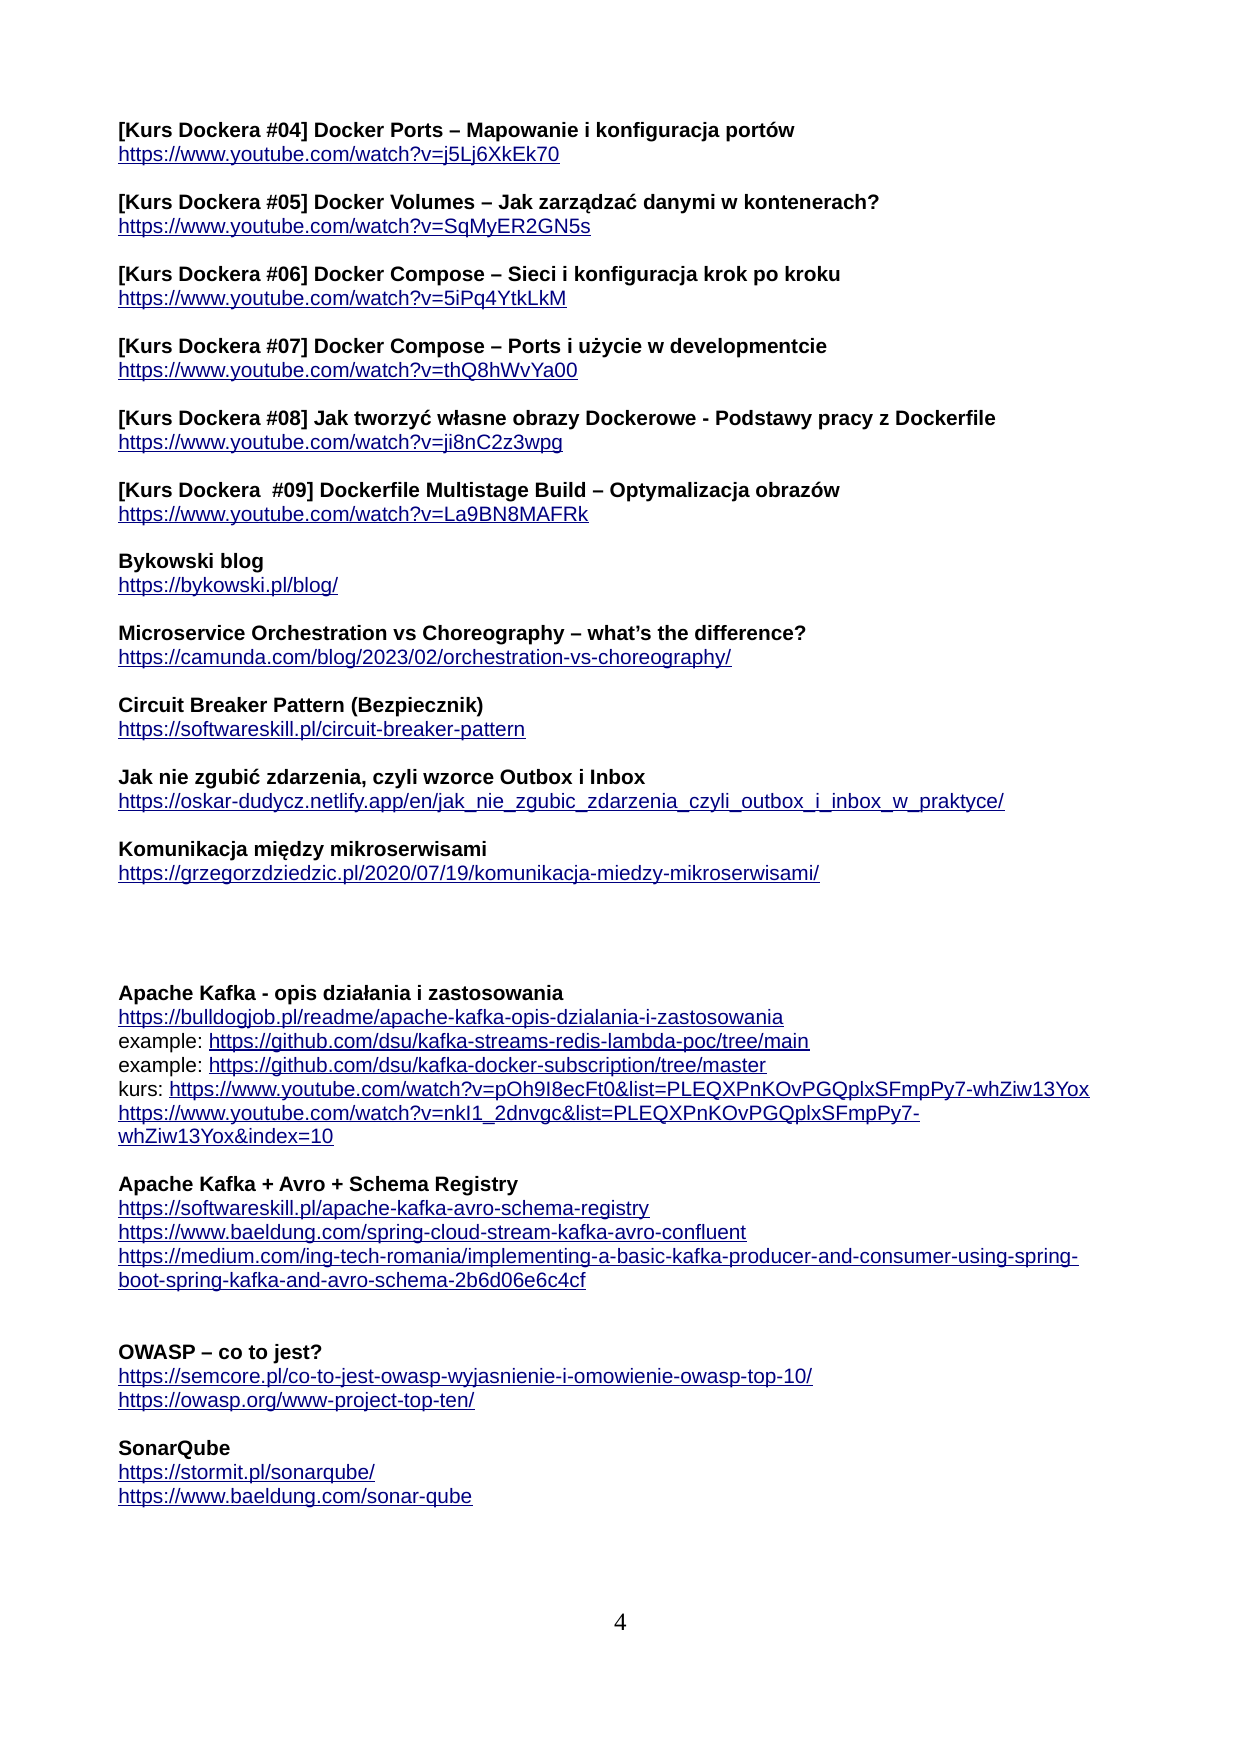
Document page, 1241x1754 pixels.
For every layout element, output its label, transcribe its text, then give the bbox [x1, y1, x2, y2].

text [Kurs Dockera #08] Jak tworzyć własne obrazy Dockerowe - Podstawy pracy z Dockerfile [118, 406, 1122, 429]
text [Kurs Dockera #09] Dockerfile Multistage Build – Optymalizacja obrazów [118, 477, 1122, 501]
text Bykowski blog [118, 549, 1122, 573]
text Circuit Breaker Pattern (Bezpiecznik) [118, 693, 1122, 717]
text Jak nie zgubić zdarzenia, czyli wzorce Outbox i Inbox [118, 765, 1122, 789]
text https://camunda.com/blog/2023/02/orchestration-vs-choreography/ [118, 645, 1122, 669]
text OWASP – co to jest? [118, 1340, 1122, 1364]
text https://softwareskill.pl/apache-kafka-avro-schema-registry https://www.baeldung.com/spring-cloud-stream-kafka-avro-confluent https://medium.com/ing-tech-romania/implementing-a-basic-kafka-producer-and-consumer-using-spring-boot-spring-kafka-and-avro-schema-2b6d06e6c4cf [118, 1196, 1122, 1292]
text https://bykowski.pl/blog/ [118, 573, 1122, 597]
text [Kurs Dockera #06] Docker Compose – Sieci i konfiguracja krok po kroku [118, 262, 1122, 286]
text Apache Kafka - opis działania i zastosowania [118, 981, 1122, 1004]
text https://www.youtube.com/watch?v=j5Lj6XkEk70 [118, 142, 1122, 166]
text Komunikacja między mikroserwisami [118, 837, 1122, 861]
text https://softwareskill.pl/circuit-breaker-pattern [118, 717, 1122, 741]
text example: https://github.com/dsu/kafka-docker-subscription/tree/master [118, 1052, 1122, 1076]
text https://oskar-dudycz.netlify.app/en/jak_nie_zgubic_zdarzenia_czyli_outbox_i_inbox_w_praktyce/ [118, 789, 1122, 813]
text https://www.youtube.com/watch?v=thQ8hWvYa00 [118, 358, 1122, 382]
text https://grzegorzdziedzic.pl/2020/07/19/komunikacja-miedzy-mikroserwisami/ [118, 861, 1122, 885]
text https://stormit.pl/sonarqube/ [118, 1460, 1122, 1484]
text Microservice Orchestration vs Choreography – what’s the difference? [118, 621, 1122, 645]
text https://semcore.pl/co-to-jest-owasp-wyjasnienie-i-omowienie-owasp-top-10/ https://owasp.org/www-project-top-ten/ [118, 1364, 1122, 1412]
text [Kurs Dockera #07] Docker Compose – Ports i użycie w developmentcie [118, 334, 1122, 358]
text SonarQube [118, 1436, 1122, 1460]
text https://www.baeldung.com/sonar-qube [118, 1484, 1122, 1508]
text https://bulldogjob.pl/readme/apache-kafka-opis-dzialania-i-zastosowania example: https://github.com/dsu/kafka-streams-redis-lambda-poc/tree/main [118, 1004, 1122, 1052]
text [Kurs Dockera #04] Docker Ports – Mapowanie i konfiguracja portów [118, 118, 1122, 142]
text https://www.youtube.com/watch?v=ji8nC2z3wpg [118, 429, 1122, 453]
text [Kurs Dockera #05] Docker Volumes – Jak zarządzać danymi w kontenerach? [118, 190, 1122, 214]
text https://www.youtube.com/watch?v=La9BN8MAFRk [118, 501, 1122, 525]
text https://www.youtube.com/watch?v=5iPq4YtkLkM [118, 286, 1122, 310]
text kurs: https://www.youtube.com/watch?v=pOh9I8ecFt0&list=PLEQXPnKOvPGQplxSFmpPy7-whZiw13Yox https://www.youtube.com/watch?v=nkI1_2dnvgc&list=PLEQXPnKOvPGQplxSFmpPy7-whZiw13Yox&index=10 Apache Kafka + Avro + Schema Registry [118, 1076, 1122, 1196]
text https://www.youtube.com/watch?v=SqMyER2GN5s [118, 214, 1122, 238]
